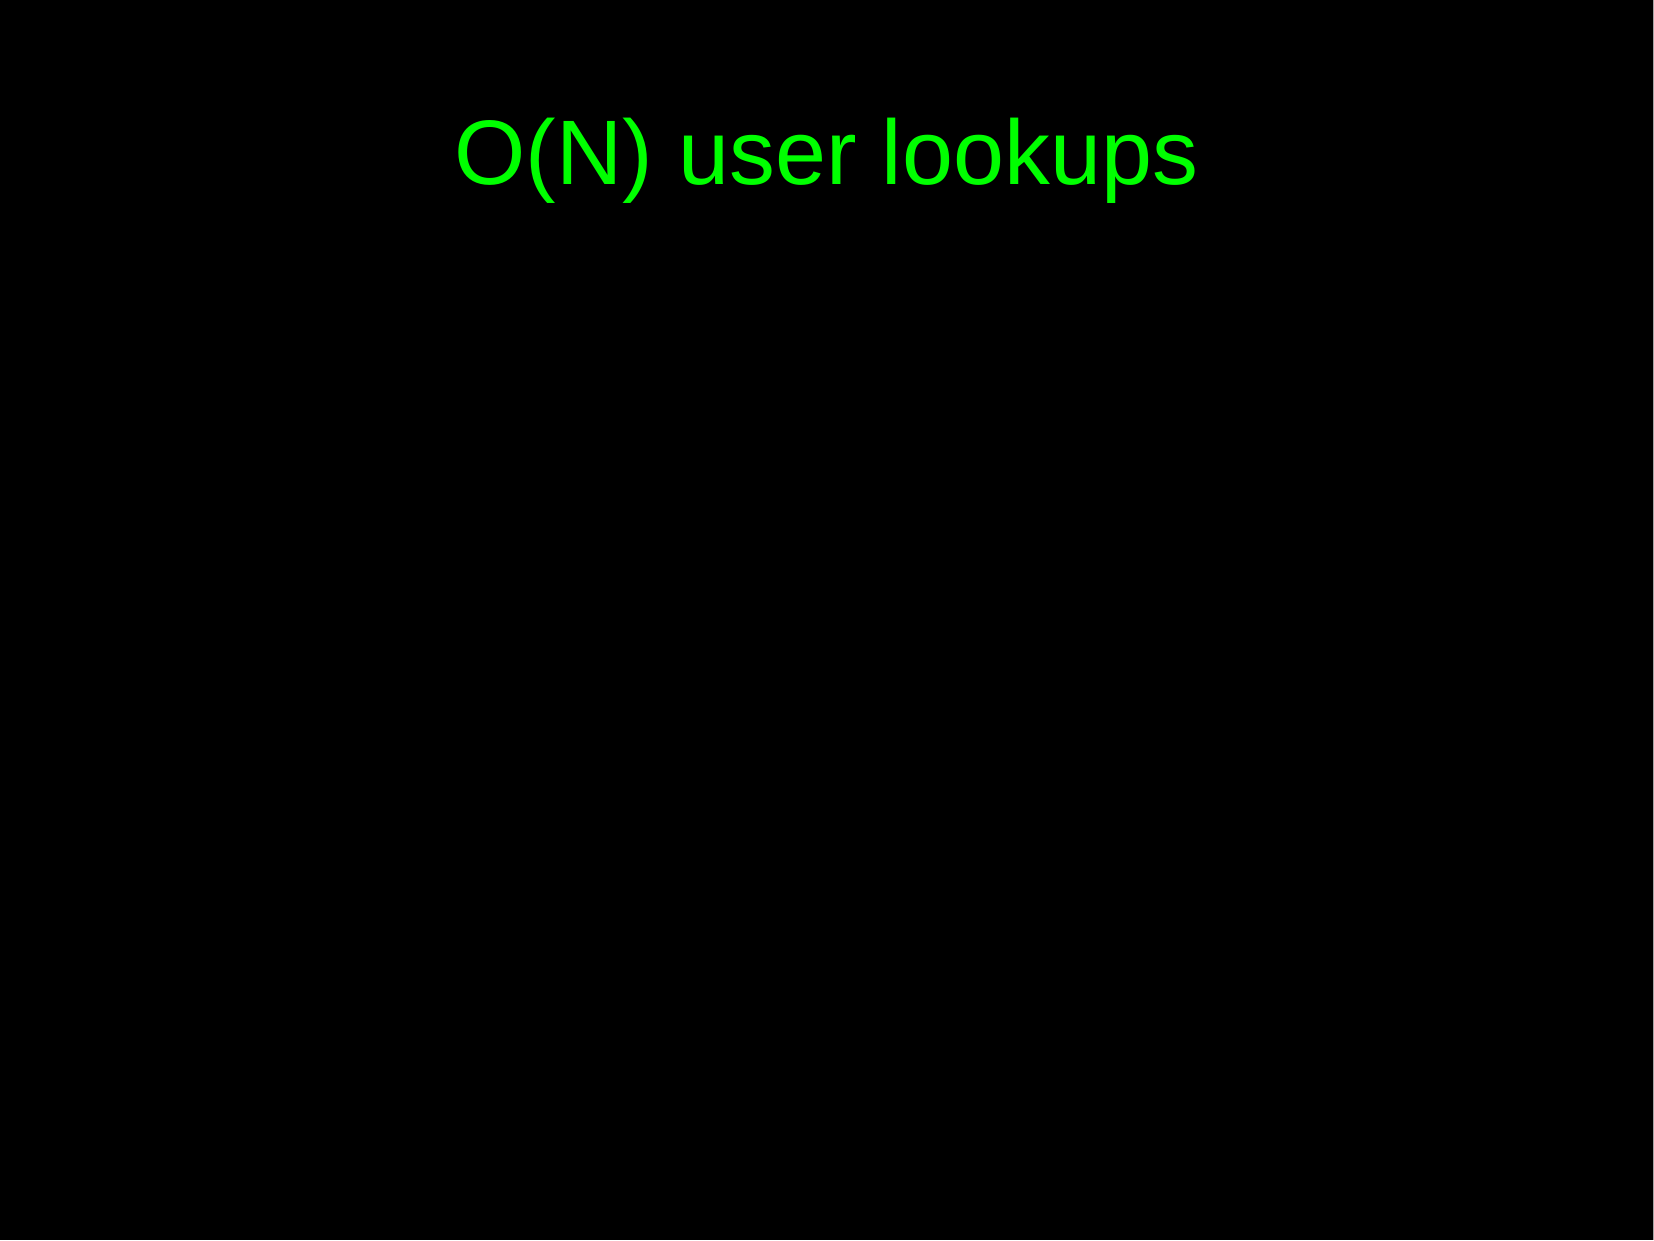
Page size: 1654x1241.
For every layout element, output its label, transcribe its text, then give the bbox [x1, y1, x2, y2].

title O(N) user lookups [82, 49, 1571, 257]
